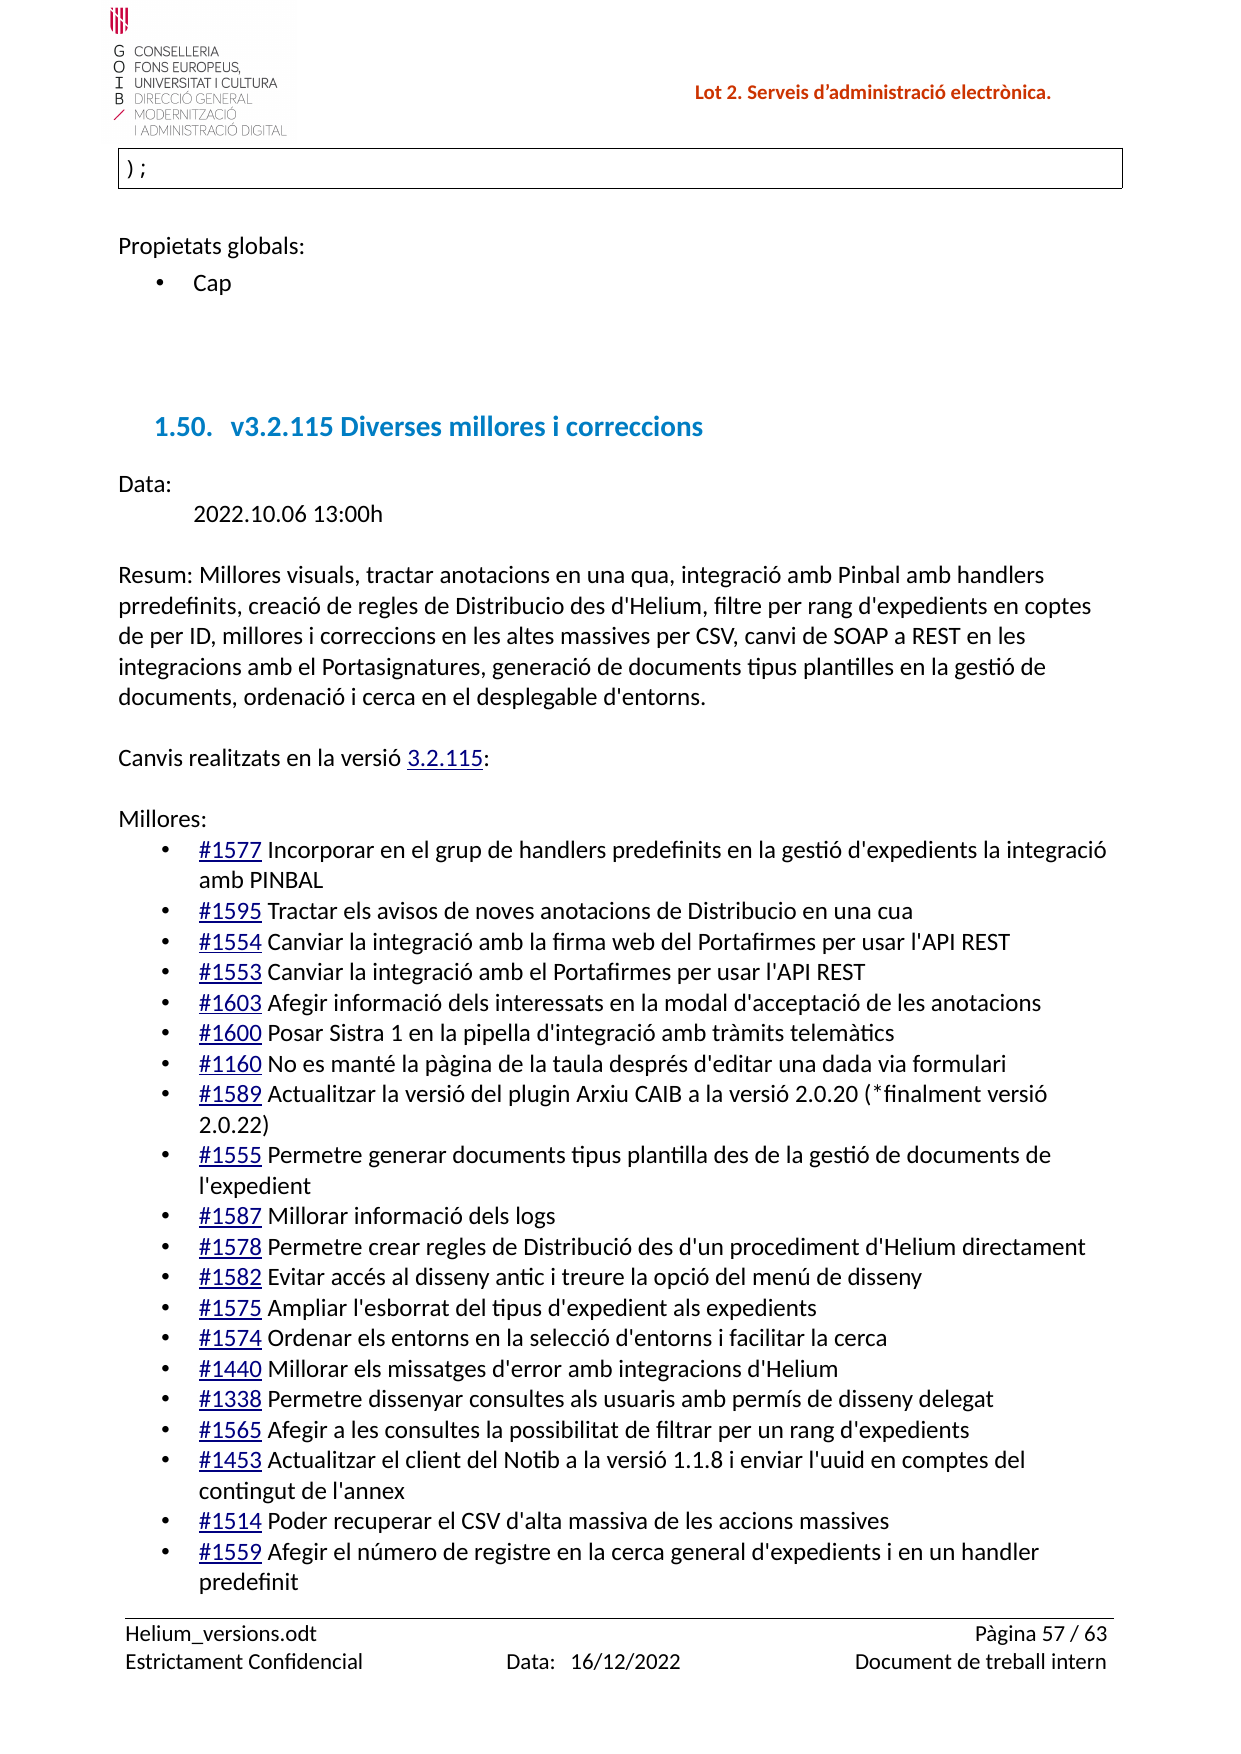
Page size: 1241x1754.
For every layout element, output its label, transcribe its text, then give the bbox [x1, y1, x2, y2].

text Propietats globals: [118, 230, 1122, 261]
list #1589 Actualitzar la versió del plugin Arxiu CAIB a la versió 2.0.20 (*finalment versió 2.0.22) [161, 1078, 1122, 1139]
subtitle v3.2.115 Diverses millores i correccions [153, 408, 1122, 444]
list #1595 Tractar els avisos de noves anotacions de Distribucio en una cua [161, 895, 1122, 926]
list #1440 Millorar els missatges d'error amb integracions d'Helium [161, 1353, 1122, 1383]
list #1555 Permetre generar documents tipus plantilla des de la gestió de documents de l'expedient [161, 1139, 1122, 1200]
list #1603 Afegir informació dels interessats en la modal d'acceptació de les anotacions [161, 987, 1122, 1017]
text Millores: [118, 803, 1122, 834]
list #1559 Afegir el número de registre en la cerca general d'expedients i en un handler predefinit [161, 1536, 1122, 1597]
text 2022.10.06 13:00h [118, 498, 1122, 529]
list #1600 Posar Sistra 1 en la pipella d'integració amb tràmits telemàtics [161, 1017, 1122, 1048]
text Data: [118, 468, 1122, 498]
picture [100, 0, 297, 144]
text Canvis realitzats en la versió 3.2.115: [118, 742, 1122, 773]
list #1574 Ordenar els entorns en la selecció d'entorns i facilitar la cerca [161, 1322, 1122, 1353]
list #1338 Permetre dissenyar consultes als usuaris amb permís de disseny delegat [161, 1383, 1122, 1414]
text Resum: Millores visuals, tractar anotacions en una qua, integració amb Pinbal amb handlers prredefinits, creació de regles de Distribucio des d'Helium, filtre per rang d'expedients en coptes de per ID, millores i correccions en les altes massives per CSV, canvi de SOAP a REST en les integracions amb el Portasignatures, generació de documents tipus plantilles en la gestió de documents, ordenació i cerca en el desplegable d'entorns. [118, 559, 1122, 712]
list #1577 Incorporar en el grup de handlers predefinits en la gestió d'expedients la integració amb PINBAL [161, 834, 1122, 895]
list #1587 Millorar informació dels logs [161, 1200, 1122, 1231]
list #1453 Actualitzar el client del Notib a la versió 1.1.8 i enviar l'uuid en comptes del contingut de l'annex [161, 1444, 1122, 1506]
list #1514 Poder recuperar el CSV d'alta massiva de les accions massives [161, 1506, 1122, 1536]
list #1160 No es manté la pàgina de la taula després d'editar una dada via formulari [161, 1048, 1122, 1078]
table_header ); [119, 149, 1122, 188]
list Cap [156, 267, 1122, 297]
list #1554 Canviar la integració amb la firma web del Portafirmes per usar l'API REST [161, 926, 1122, 956]
list #1575 Ampliar l'esborrat del tipus d'expedient als expedients [161, 1292, 1122, 1322]
list #1565 Afegir a les consultes la possibilitat de filtrar per un rang d'expedients [161, 1414, 1122, 1444]
list #1553 Canviar la integració amb el Portafirmes per usar l'API REST [161, 956, 1122, 987]
list #1582 Evitar accés al disseny antic i treure la opció del menú de disseny [161, 1261, 1122, 1292]
list #1578 Permetre crear regles de Distribució des d'un procediment d'Helium directament [161, 1231, 1122, 1261]
